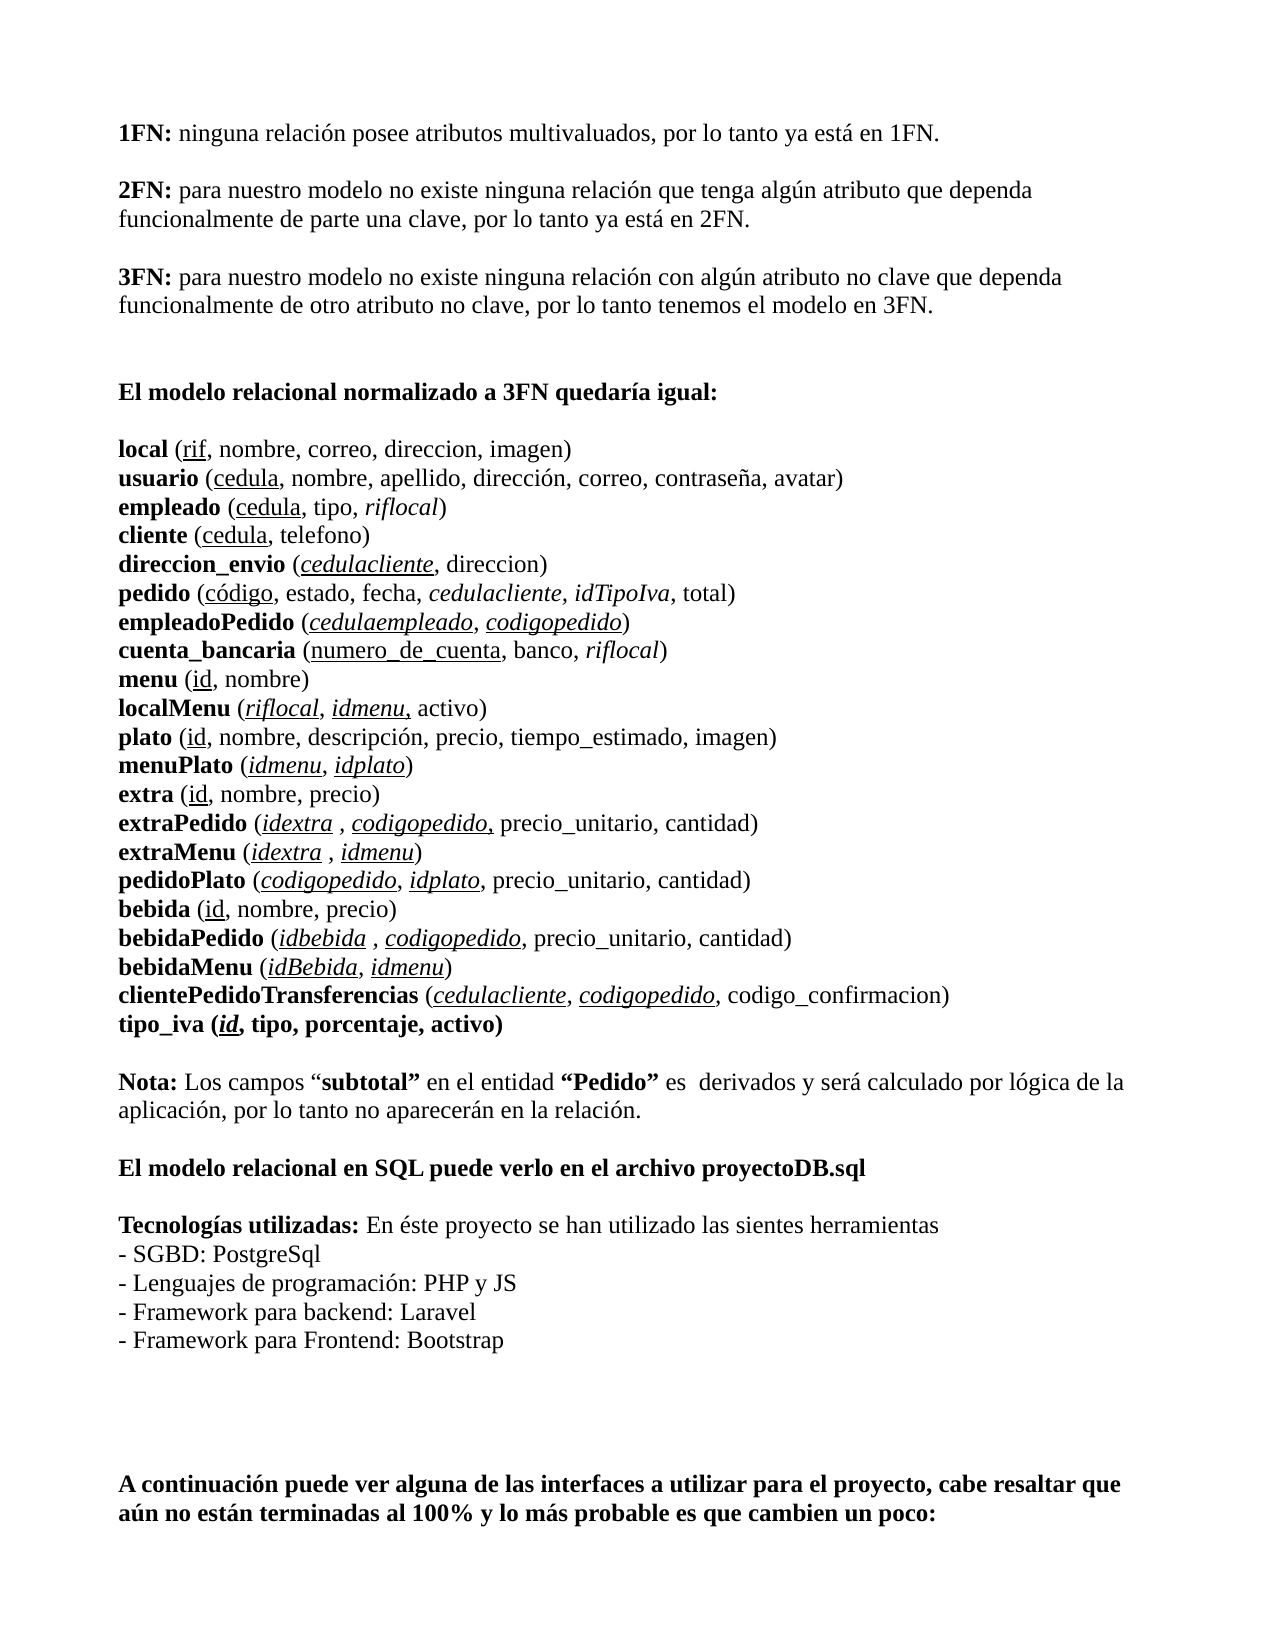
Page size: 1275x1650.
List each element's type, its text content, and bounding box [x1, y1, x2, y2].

text A continuación puede ver alguna de las interfaces a utilizar para el proyecto, cabe resaltar que aún no están terminadas al 100% y lo más probable es que cambien un poco: [118, 1469, 1157, 1527]
text Tecnologías utilizadas: En éste proyecto se han utilizado las sientes herramientas [118, 1211, 1157, 1239]
text pedidoPlato (codigopedido, idplato, precio_unitario, cantidad) [118, 866, 1157, 894]
text local (rif, nombre, correo, direccion, imagen) [118, 434, 1157, 463]
text empleado (cedula, tipo, riflocal) [118, 492, 1157, 521]
text extra (id, nombre, precio) [118, 779, 1157, 808]
text localMenu (riflocal, idmenu, activo) [118, 693, 1157, 722]
text menu (id, nombre) [118, 664, 1157, 693]
text - SGBD: PostgreSql [118, 1239, 1157, 1268]
text empleadoPedido (cedulaempleado, codigopedido) [118, 607, 1157, 636]
text - Lenguajes de programación: PHP y JS [118, 1268, 1157, 1297]
text bebidaPedido (idbebida , codigopedido, precio_unitario, cantidad) [118, 923, 1157, 952]
text cliente (cedula, telefono) [118, 521, 1157, 549]
text 1FN: ninguna relación posee atributos multivaluados, por lo tanto ya está en 1FN. [118, 118, 1157, 147]
text tipo_iva (id, tipo, porcentaje, activo) [118, 1009, 1157, 1038]
text extraMenu (idextra , idmenu) [118, 837, 1157, 866]
text usuario (cedula, nombre, apellido, dirección, correo, contraseña, avatar) [118, 463, 1157, 492]
text Nota: Los campos “subtotal” en el entidad “Pedido” es derivados y será calculado por lógica de la aplicación, por lo tanto no aparecerán en la relación. [118, 1067, 1157, 1124]
text 2FN: para nuestro modelo no existe ninguna relación que tenga algún atributo que dependa funcionalmente de parte una clave, por lo tanto ya está en 2FN. [118, 176, 1157, 233]
text cuenta_bancaria (numero_de_cuenta, banco, riflocal) [118, 636, 1157, 664]
text direccion_envio (cedulacliente, direccion) [118, 549, 1157, 578]
text 3FN: para nuestro modelo no existe ninguna relación con algún atributo no clave que dependa funcionalmente de otro atributo no clave, por lo tanto tenemos el modelo en 3FN. [118, 262, 1157, 319]
text - Framework para backend: Laravel [118, 1297, 1157, 1326]
text bebidaMenu (idBebida, idmenu) [118, 952, 1157, 981]
text El modelo relacional en SQL puede verlo en el archivo proyectoDB.sql [118, 1153, 1157, 1182]
text - Framework para Frontend: Bootstrap [118, 1326, 1157, 1354]
text plato (id, nombre, descripción, precio, tiempo_estimado, imagen) [118, 722, 1157, 751]
text pedido (código, estado, fecha, cedulacliente, idTipoIva, total) [118, 578, 1157, 607]
text clientePedidoTransferencias (cedulacliente, codigopedido, codigo_confirmacion) [118, 981, 1157, 1009]
text El modelo relacional normalizado a 3FN quedaría igual: [118, 377, 1157, 406]
text extraPedido (idextra , codigopedido, precio_unitario, cantidad) [118, 808, 1157, 837]
text bebida (id, nombre, precio) [118, 894, 1157, 923]
text menuPlato (idmenu, idplato) [118, 751, 1157, 779]
